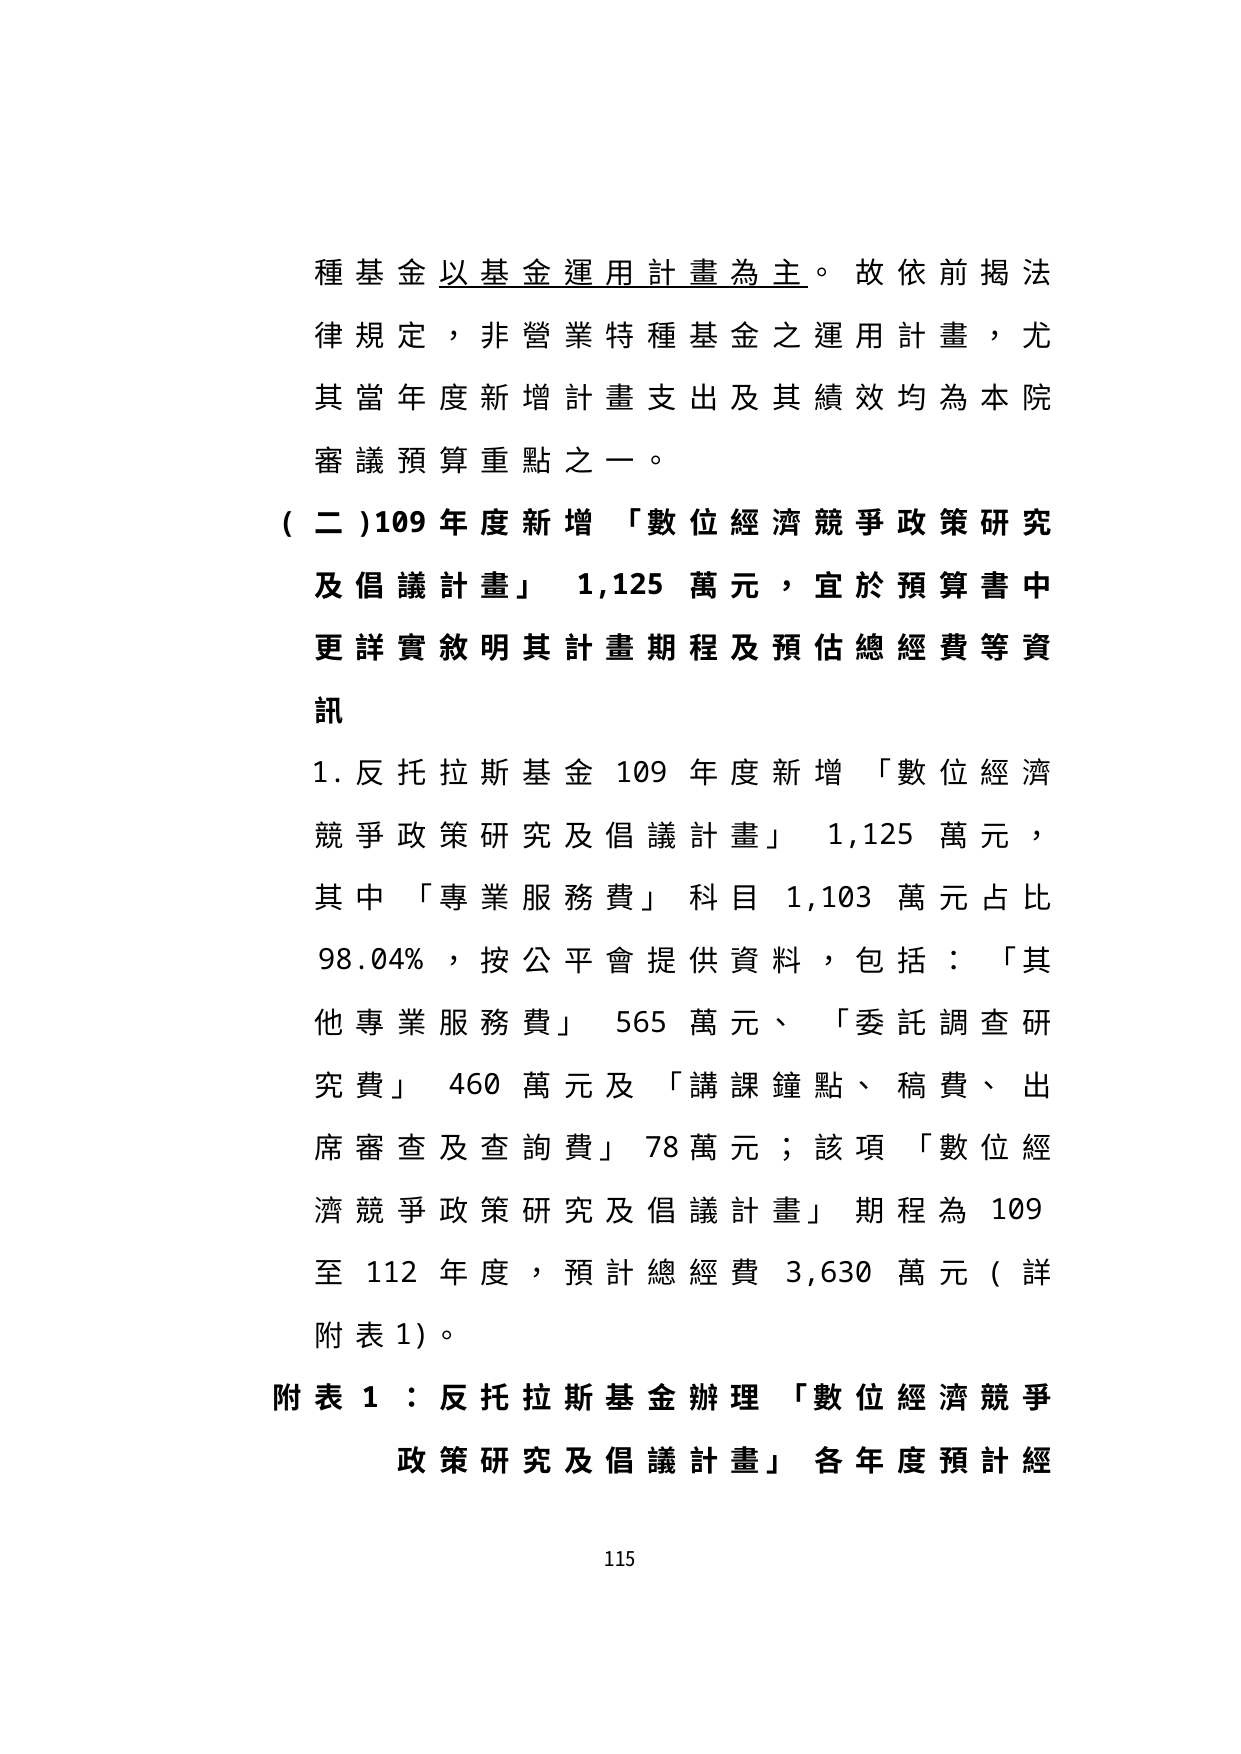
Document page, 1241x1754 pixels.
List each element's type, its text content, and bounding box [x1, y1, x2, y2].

text (二)109年度新增「數位經濟競爭政策研究及倡議計畫」1,125萬元，宜於預算書中更詳實敘明其計畫期程及預估總經費等資訊 [242, 479, 1058, 729]
text 種基金以基金運用計畫為主。故依前揭法律規定，非營業特種基金之運用計畫，尤其當年度新增計畫支出及其績效均為本院審議預算重點之一。 [271, 229, 1058, 479]
text 1.反托拉斯基金109年度新增「數位經濟競爭政策研究及倡議計畫」1,125萬元，其中「專業服務費」科目1,103萬元占比98.04%，按公平會提供資料，包括：「其他專業服務費」565萬元、「委託調查研究費」460萬元及「講課鐘點、稿費、出席審查及查詢費」78萬元；該項「數位經濟競爭政策研究及倡議計畫」期程為109至112年度，預計總經費3,630萬元(詳附表1)。 [271, 729, 1058, 1354]
text 附表1：反托拉斯基金辦理「數位經濟競爭政策研究及倡議計畫」各年度預計經 [242, 1354, 1058, 1479]
